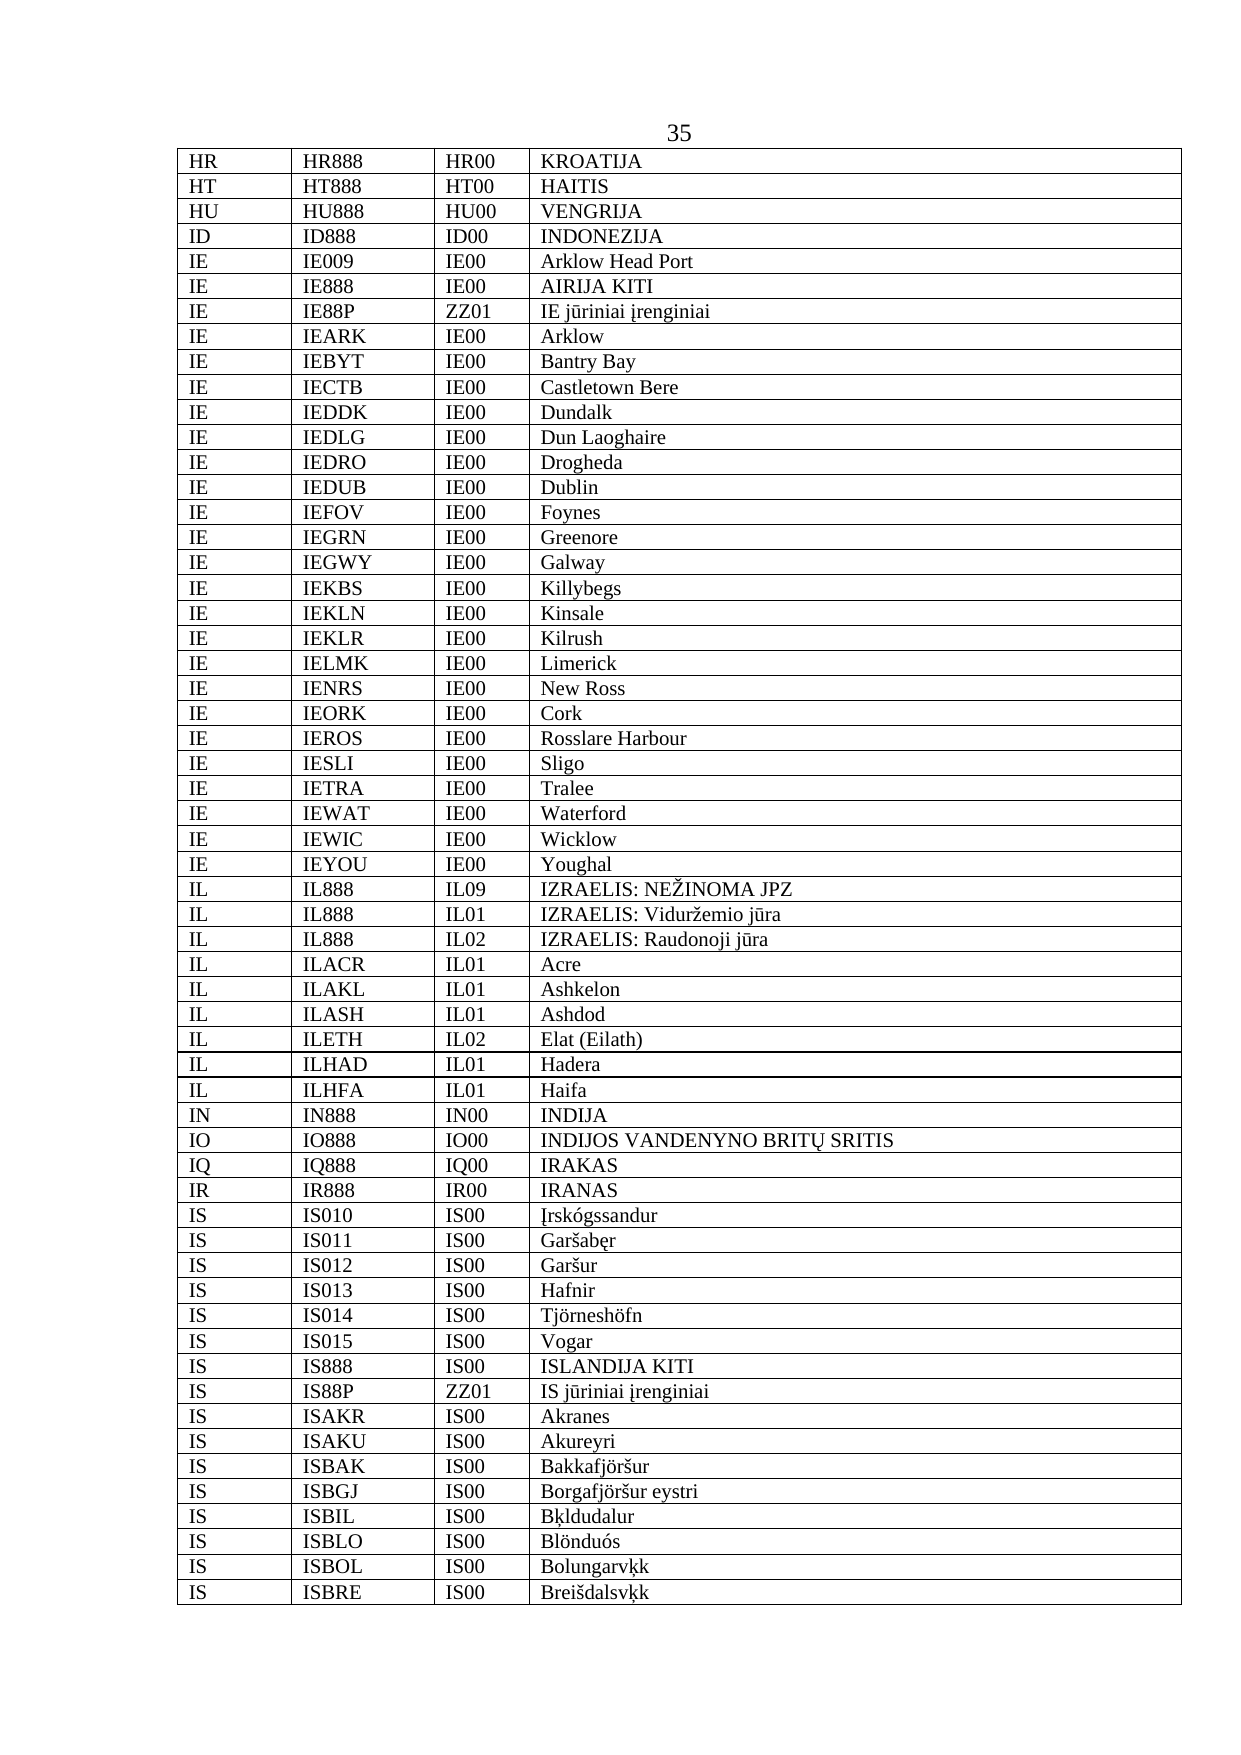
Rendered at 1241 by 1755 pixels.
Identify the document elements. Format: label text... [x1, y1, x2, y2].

table_cell IS00 [435, 1304, 529, 1327]
table_cell IS [178, 1203, 291, 1227]
table_cell Castletown Bere [530, 375, 1181, 399]
table_cell IEARK [292, 324, 434, 348]
table_cell IS [178, 1253, 291, 1277]
table_cell IO00 [435, 1128, 529, 1152]
table_cell IE [178, 425, 291, 449]
table_cell ZZ01 [435, 299, 529, 323]
table_cell IL02 [435, 927, 529, 951]
table_cell Borgafjöršur eystri [530, 1479, 1181, 1503]
table_cell Haifa [530, 1078, 1181, 1102]
table_cell ID [178, 224, 291, 248]
table_cell IE [178, 350, 291, 373]
table_cell IS88P [292, 1379, 434, 1403]
table_cell Wicklow [530, 826, 1181, 851]
table_cell IL [178, 902, 291, 926]
table_cell Tjörneshöfn [530, 1304, 1181, 1327]
table_cell IEDDK [292, 400, 434, 424]
table_cell IS014 [292, 1304, 434, 1327]
table_cell IS00 [435, 1329, 529, 1353]
table_cell IE00 [435, 601, 529, 624]
table_cell HT [178, 174, 291, 198]
table_cell ILASH [292, 1002, 434, 1026]
table_cell Garšabęr [530, 1228, 1181, 1252]
table_cell IS00 [435, 1404, 529, 1428]
table_cell ID00 [435, 224, 529, 248]
table_cell IE [178, 450, 291, 474]
table_cell Waterford [530, 801, 1181, 825]
table_cell IS [178, 1504, 291, 1528]
table_cell IE [178, 525, 291, 549]
table_cell IL [178, 1053, 291, 1076]
table_cell IE00 [435, 626, 529, 650]
table_cell IRAKAS [530, 1153, 1181, 1177]
table_cell IE [178, 299, 291, 323]
table_cell IL888 [292, 877, 434, 901]
table_cell IQ [178, 1153, 291, 1177]
table_cell IE00 [435, 475, 529, 499]
table_cell Elat (Eilath) [530, 1027, 1181, 1051]
table_cell IE00 [435, 776, 529, 800]
table_cell IL888 [292, 902, 434, 926]
table_cell IS00 [435, 1504, 529, 1528]
table_cell INDONEZIJA [530, 224, 1181, 248]
table_cell IEFOV [292, 500, 434, 524]
table_cell IL01 [435, 952, 529, 976]
table_cell IS00 [435, 1228, 529, 1252]
table_cell IECTB [292, 375, 434, 399]
table_cell IL01 [435, 1078, 529, 1102]
table_cell IE [178, 249, 291, 273]
table_cell IE [178, 324, 291, 348]
table_cell IE00 [435, 375, 529, 399]
table_cell IE [178, 626, 291, 650]
table_cell IESLI [292, 751, 434, 775]
table_cell IE [178, 676, 291, 700]
table_cell IS00 [435, 1203, 529, 1227]
table_cell HU [178, 199, 291, 223]
table_cell IN888 [292, 1103, 434, 1127]
table_cell HT00 [435, 174, 529, 198]
table_cell IN [178, 1103, 291, 1127]
table_cell IL888 [292, 927, 434, 951]
table_cell Youghal [530, 852, 1181, 876]
table_cell IE [178, 852, 291, 876]
table_cell IE [178, 651, 291, 675]
table_cell HR888 [292, 149, 434, 173]
table_cell IE [178, 400, 291, 424]
table_cell IEORK [292, 701, 434, 725]
table_cell IS010 [292, 1203, 434, 1227]
table_cell IE [178, 776, 291, 800]
table_cell IS jūriniai įrenginiai [530, 1379, 1181, 1403]
table_cell HU00 [435, 199, 529, 223]
table_cell IS [178, 1454, 291, 1478]
table_cell Garšur [530, 1253, 1181, 1277]
table_cell ILETH [292, 1027, 434, 1051]
table_cell IE00 [435, 726, 529, 750]
table_cell Dundalk [530, 400, 1181, 424]
table_cell Killybegs [530, 575, 1181, 599]
table_cell IS [178, 1429, 291, 1453]
table_cell IS00 [435, 1479, 529, 1503]
table_cell INDIJA [530, 1103, 1181, 1127]
table_cell ISBGJ [292, 1479, 434, 1503]
table_cell IE88P [292, 299, 434, 323]
table_cell Hafnir [530, 1278, 1181, 1302]
table_cell IS00 [435, 1278, 529, 1302]
table_cell IO [178, 1128, 291, 1152]
table_cell IS00 [435, 1253, 529, 1277]
table_cell IL [178, 977, 291, 1001]
table_cell IE00 [435, 350, 529, 373]
table_cell Dublin [530, 475, 1181, 499]
table_cell IE00 [435, 550, 529, 574]
table_cell IETRA [292, 776, 434, 800]
table_cell IL01 [435, 1002, 529, 1026]
table_cell IS00 [435, 1580, 529, 1604]
table_cell IZRAELIS: Viduržemio jūra [530, 902, 1181, 926]
table_cell IE00 [435, 575, 529, 599]
table_cell IEKLR [292, 626, 434, 650]
table_cell IS [178, 1379, 291, 1403]
table_cell Breišdalsvķk [530, 1580, 1181, 1604]
table_cell IE00 [435, 450, 529, 474]
table_cell IS [178, 1555, 291, 1578]
table_cell IE888 [292, 274, 434, 298]
table_cell IRANAS [530, 1178, 1181, 1202]
table_cell IE00 [435, 676, 529, 700]
table_cell IEWIC [292, 826, 434, 851]
table_cell ISBOL [292, 1555, 434, 1578]
table_cell IL02 [435, 1027, 529, 1051]
table_cell IE00 [435, 500, 529, 524]
table_cell IS00 [435, 1429, 529, 1453]
table_cell IS888 [292, 1354, 434, 1378]
table_cell Drogheda [530, 450, 1181, 474]
table_cell ISBIL [292, 1504, 434, 1528]
table_cell IE00 [435, 525, 529, 549]
table_cell Rosslare Harbour [530, 726, 1181, 750]
table_cell IEGRN [292, 525, 434, 549]
table_cell IL [178, 927, 291, 951]
table_cell Kinsale [530, 601, 1181, 624]
table_cell IS00 [435, 1454, 529, 1478]
table_cell IE00 [435, 751, 529, 775]
table_cell IEDRO [292, 450, 434, 474]
table_cell HAITIS [530, 174, 1181, 198]
table_cell ILHAD [292, 1053, 434, 1076]
table_cell KROATIJA [530, 149, 1181, 173]
table_cell Foynes [530, 500, 1181, 524]
table_cell IE [178, 726, 291, 750]
table_cell IE jūriniai įrenginiai [530, 299, 1181, 323]
table_cell IL01 [435, 977, 529, 1001]
table_cell IEDLG [292, 425, 434, 449]
table_cell IE00 [435, 324, 529, 348]
table_cell IE [178, 475, 291, 499]
table_cell IE00 [435, 651, 529, 675]
table_cell Acre [530, 952, 1181, 976]
table_cell IE00 [435, 852, 529, 876]
table_cell ZZ01 [435, 1379, 529, 1403]
table_cell IE [178, 274, 291, 298]
table_cell IEROS [292, 726, 434, 750]
table_cell Cork [530, 701, 1181, 725]
table_cell IE00 [435, 826, 529, 851]
table_cell IS00 [435, 1354, 529, 1378]
table_cell Akranes [530, 1404, 1181, 1428]
table_cell IQ00 [435, 1153, 529, 1177]
table_cell IE [178, 701, 291, 725]
table_cell IL01 [435, 902, 529, 926]
table_cell IENRS [292, 676, 434, 700]
table_cell IEKLN [292, 601, 434, 624]
table_cell IN00 [435, 1103, 529, 1127]
table_cell Bakkafjöršur [530, 1454, 1181, 1478]
table_cell IEYOU [292, 852, 434, 876]
table_cell IEWAT [292, 801, 434, 825]
table_cell IE [178, 826, 291, 851]
table_cell Tralee [530, 776, 1181, 800]
table_cell HU888 [292, 199, 434, 223]
table_cell Vogar [530, 1329, 1181, 1353]
table_cell IR888 [292, 1178, 434, 1202]
table_cell IE [178, 751, 291, 775]
table_cell IS013 [292, 1278, 434, 1302]
table_cell INDIJOS VANDENYNO BRITŲ SRITIS [530, 1128, 1181, 1152]
table_cell IL [178, 877, 291, 901]
table_cell Įrskógssandur [530, 1203, 1181, 1227]
table_cell New Ross [530, 676, 1181, 700]
table_cell IEBYT [292, 350, 434, 373]
table_cell IS [178, 1278, 291, 1302]
table_cell IS [178, 1529, 291, 1553]
table_cell HR00 [435, 149, 529, 173]
table_cell IE [178, 801, 291, 825]
table_cell ISLANDIJA KITI [530, 1354, 1181, 1378]
table_cell Limerick [530, 651, 1181, 675]
table_cell HT888 [292, 174, 434, 198]
table_cell IZRAELIS: NEŽINOMA JPZ [530, 877, 1181, 901]
table_cell IE00 [435, 274, 529, 298]
table_cell Bantry Bay [530, 350, 1181, 373]
table_cell IS012 [292, 1253, 434, 1277]
table_cell Akureyri [530, 1429, 1181, 1453]
table_cell IS [178, 1329, 291, 1353]
table_cell AIRIJA KITI [530, 274, 1181, 298]
table_cell IS [178, 1228, 291, 1252]
table_cell IL [178, 1078, 291, 1102]
table_cell IO888 [292, 1128, 434, 1152]
table_cell Sligo [530, 751, 1181, 775]
table_cell ILAKL [292, 977, 434, 1001]
table_cell Bolungarvķk [530, 1555, 1181, 1578]
table_cell IL [178, 1027, 291, 1051]
table_cell IL01 [435, 1053, 529, 1076]
table_cell IS00 [435, 1555, 529, 1578]
table_cell IR [178, 1178, 291, 1202]
table_cell IL [178, 1002, 291, 1026]
table_cell IS015 [292, 1329, 434, 1353]
table_cell ISBLO [292, 1529, 434, 1553]
table_cell IE00 [435, 400, 529, 424]
table_cell IE00 [435, 801, 529, 825]
table_cell IS [178, 1404, 291, 1428]
table_cell Dun Laoghaire [530, 425, 1181, 449]
table_cell Blönduós [530, 1529, 1181, 1553]
table_cell IS [178, 1354, 291, 1378]
table_cell Hadera [530, 1053, 1181, 1076]
table_cell ISAKR [292, 1404, 434, 1428]
table_cell IE00 [435, 701, 529, 725]
table_cell ISAKU [292, 1429, 434, 1453]
table_cell Arklow [530, 324, 1181, 348]
table_cell IELMK [292, 651, 434, 675]
table_cell IE [178, 375, 291, 399]
table_cell IL09 [435, 877, 529, 901]
table_cell Ashkelon [530, 977, 1181, 1001]
table_cell VENGRIJA [530, 199, 1181, 223]
table_cell IE [178, 500, 291, 524]
table_cell IR00 [435, 1178, 529, 1202]
table_cell ISBAK [292, 1454, 434, 1478]
table_cell IEGWY [292, 550, 434, 574]
table_cell Bķldudalur [530, 1504, 1181, 1528]
table_cell Galway [530, 550, 1181, 574]
table_cell IEDUB [292, 475, 434, 499]
table_cell IS [178, 1304, 291, 1327]
table_cell IE00 [435, 249, 529, 273]
table_cell HR [178, 149, 291, 173]
table_cell Ashdod [530, 1002, 1181, 1026]
table_cell IE [178, 601, 291, 624]
table_cell IZRAELIS: Raudonoji jūra [530, 927, 1181, 951]
table_cell IE [178, 550, 291, 574]
table_cell IS011 [292, 1228, 434, 1252]
table_cell Arklow Head Port [530, 249, 1181, 273]
table_cell IS [178, 1580, 291, 1604]
table_cell Kilrush [530, 626, 1181, 650]
table_cell Greenore [530, 525, 1181, 549]
table_cell IE00 [435, 425, 529, 449]
table_cell IS00 [435, 1529, 529, 1553]
table_cell ID888 [292, 224, 434, 248]
table_cell ISBRE [292, 1580, 434, 1604]
table_cell IEKBS [292, 575, 434, 599]
table_cell IE [178, 575, 291, 599]
table_cell IL [178, 952, 291, 976]
table_cell IS [178, 1479, 291, 1503]
table_cell ILHFA [292, 1078, 434, 1102]
table_cell IE009 [292, 249, 434, 273]
table_cell ILACR [292, 952, 434, 976]
table_cell IQ888 [292, 1153, 434, 1177]
